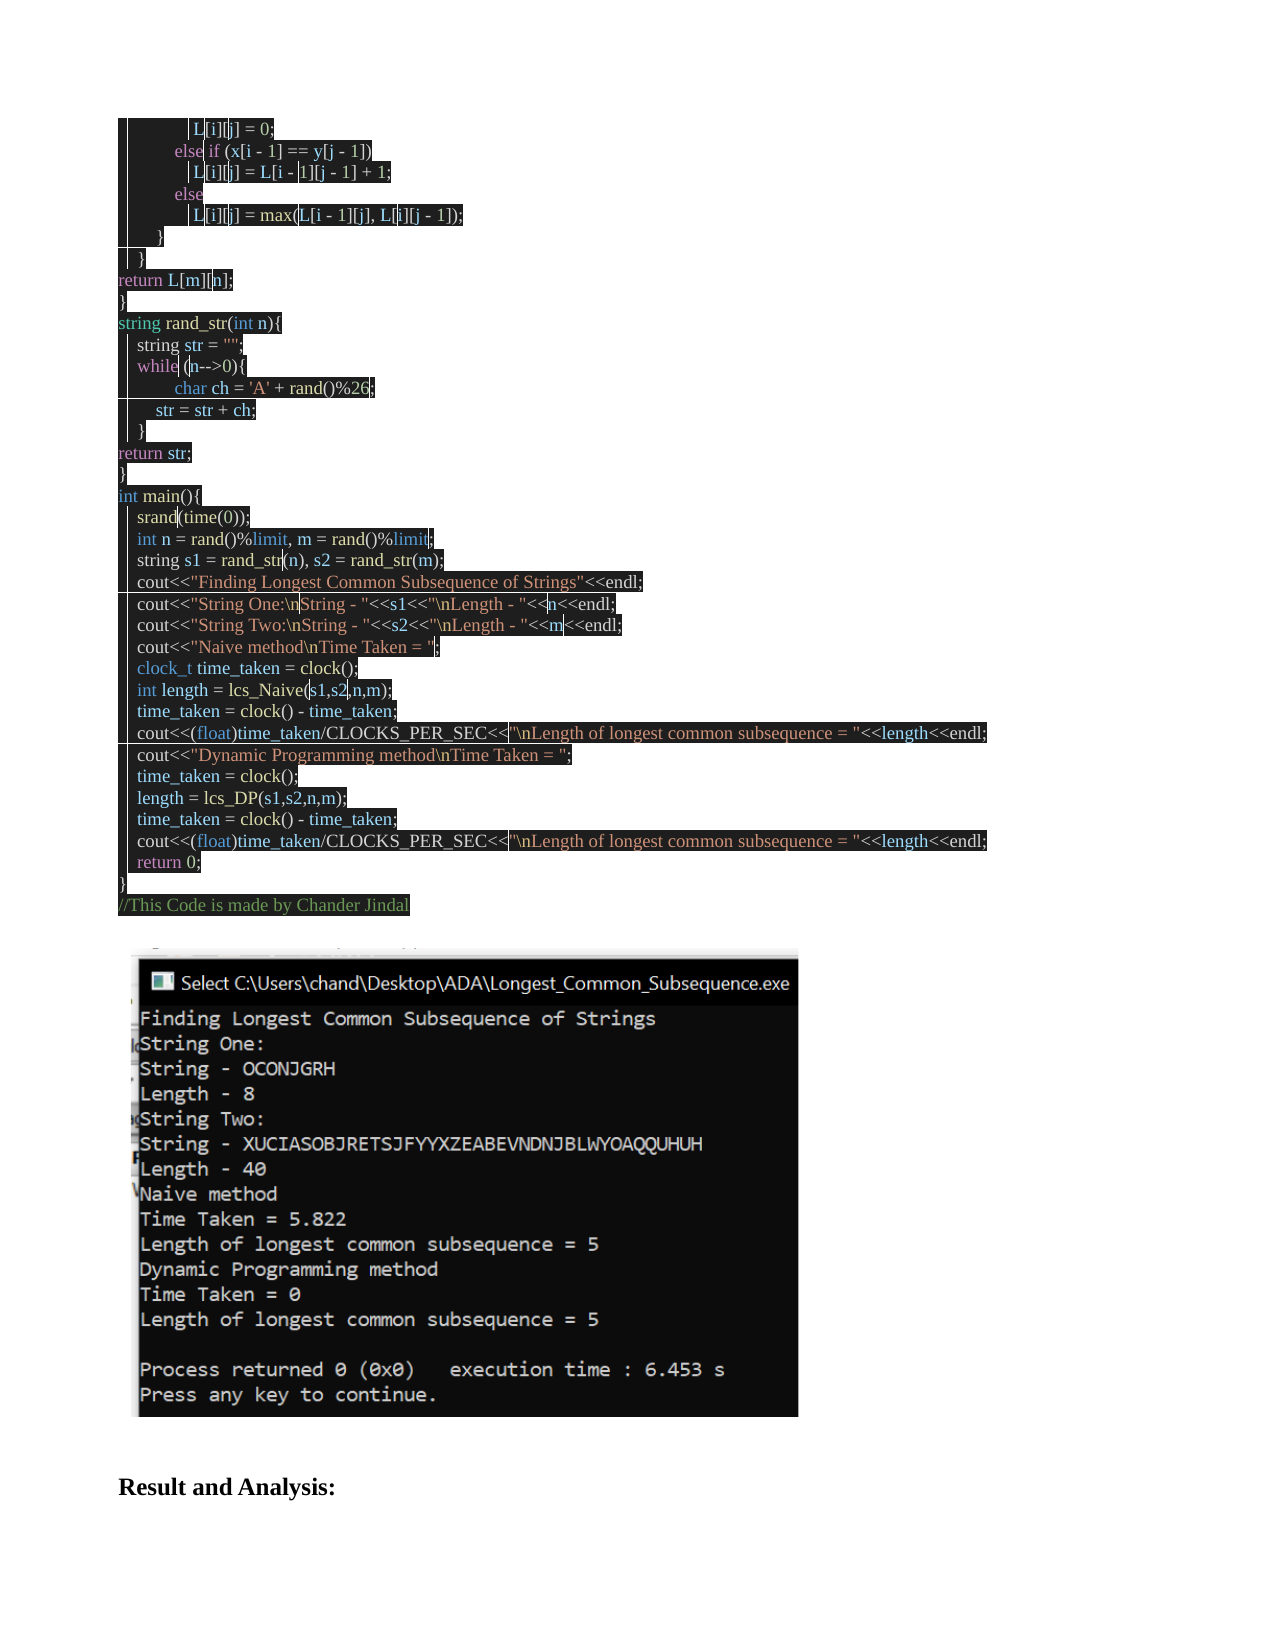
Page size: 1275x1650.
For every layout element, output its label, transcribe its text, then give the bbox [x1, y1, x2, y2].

text int n = rand()%limit, m = rand()%limit; [118, 528, 1157, 549]
text cout<<(float)time_taken/CLOCKS_PER_SEC<<"\nLength of longest common subsequence = "<<length<<endl; [118, 830, 1157, 851]
text L[i][j] = L[i - 1][j - 1] + 1; [118, 161, 1157, 183]
text string rand_str(int n){ [118, 312, 1157, 334]
text char ch = 'A' + rand()%26; [118, 377, 1157, 398]
text srand(time(0)); [118, 506, 1157, 528]
text str = str + ch; [118, 398, 1157, 420]
text else if (x[i - 1] == y[j - 1]) [118, 140, 1157, 161]
text } [118, 247, 1157, 269]
text else [118, 183, 1157, 204]
text cout<<"String Two:\nString - "<<s2<<"\nLength - "<<m<<endl; [118, 614, 1157, 636]
text return 0; [118, 851, 1157, 873]
text L[i][j] = 0; [118, 118, 1157, 140]
text string s1 = rand_str(n), s2 = rand_str(m); [118, 549, 1157, 571]
text cout<<"String One:\nString - "<<s1<<"\nLength - "<<n<<endl; [118, 592, 1157, 614]
picture [130, 948, 799, 1417]
text cout<<"Finding Longest Common Subsequence of Strings"<<endl; [118, 571, 1157, 592]
text } [118, 420, 1157, 442]
text //This Code is made by Chander Jindal [118, 894, 1157, 916]
text return str; [118, 442, 1157, 463]
text cout<<(float)time_taken/CLOCKS_PER_SEC<<"\nLength of longest common subsequence = "<<length<<endl; [118, 722, 1157, 743]
text } [118, 291, 1157, 312]
text } [118, 226, 1157, 247]
text return L[m][n]; [118, 269, 1157, 291]
text L[i][j] = max(L[i - 1][j], L[i][j - 1]); [118, 204, 1157, 226]
text } [118, 873, 1157, 894]
text clock_t time_taken = clock(); [118, 657, 1157, 679]
text } [118, 463, 1157, 485]
text time_taken = clock() - time_taken; [118, 700, 1157, 722]
text time_taken = clock(); [118, 765, 1157, 787]
text Result and Analysis: [118, 1471, 1157, 1501]
text while (n-->0){ [118, 355, 1157, 377]
text cout<<"Dynamic Programming method\nTime Taken = "; [118, 743, 1157, 765]
text int main(){ [118, 485, 1157, 506]
text time_taken = clock() - time_taken; [118, 808, 1157, 830]
text string str = ""; [118, 334, 1157, 355]
text cout<<"Naive method\nTime Taken = "; [118, 636, 1157, 657]
text length = lcs_DP(s1,s2,n,m); [118, 787, 1157, 808]
text int length = lcs_Naive(s1,s2,n,m); [118, 679, 1157, 700]
